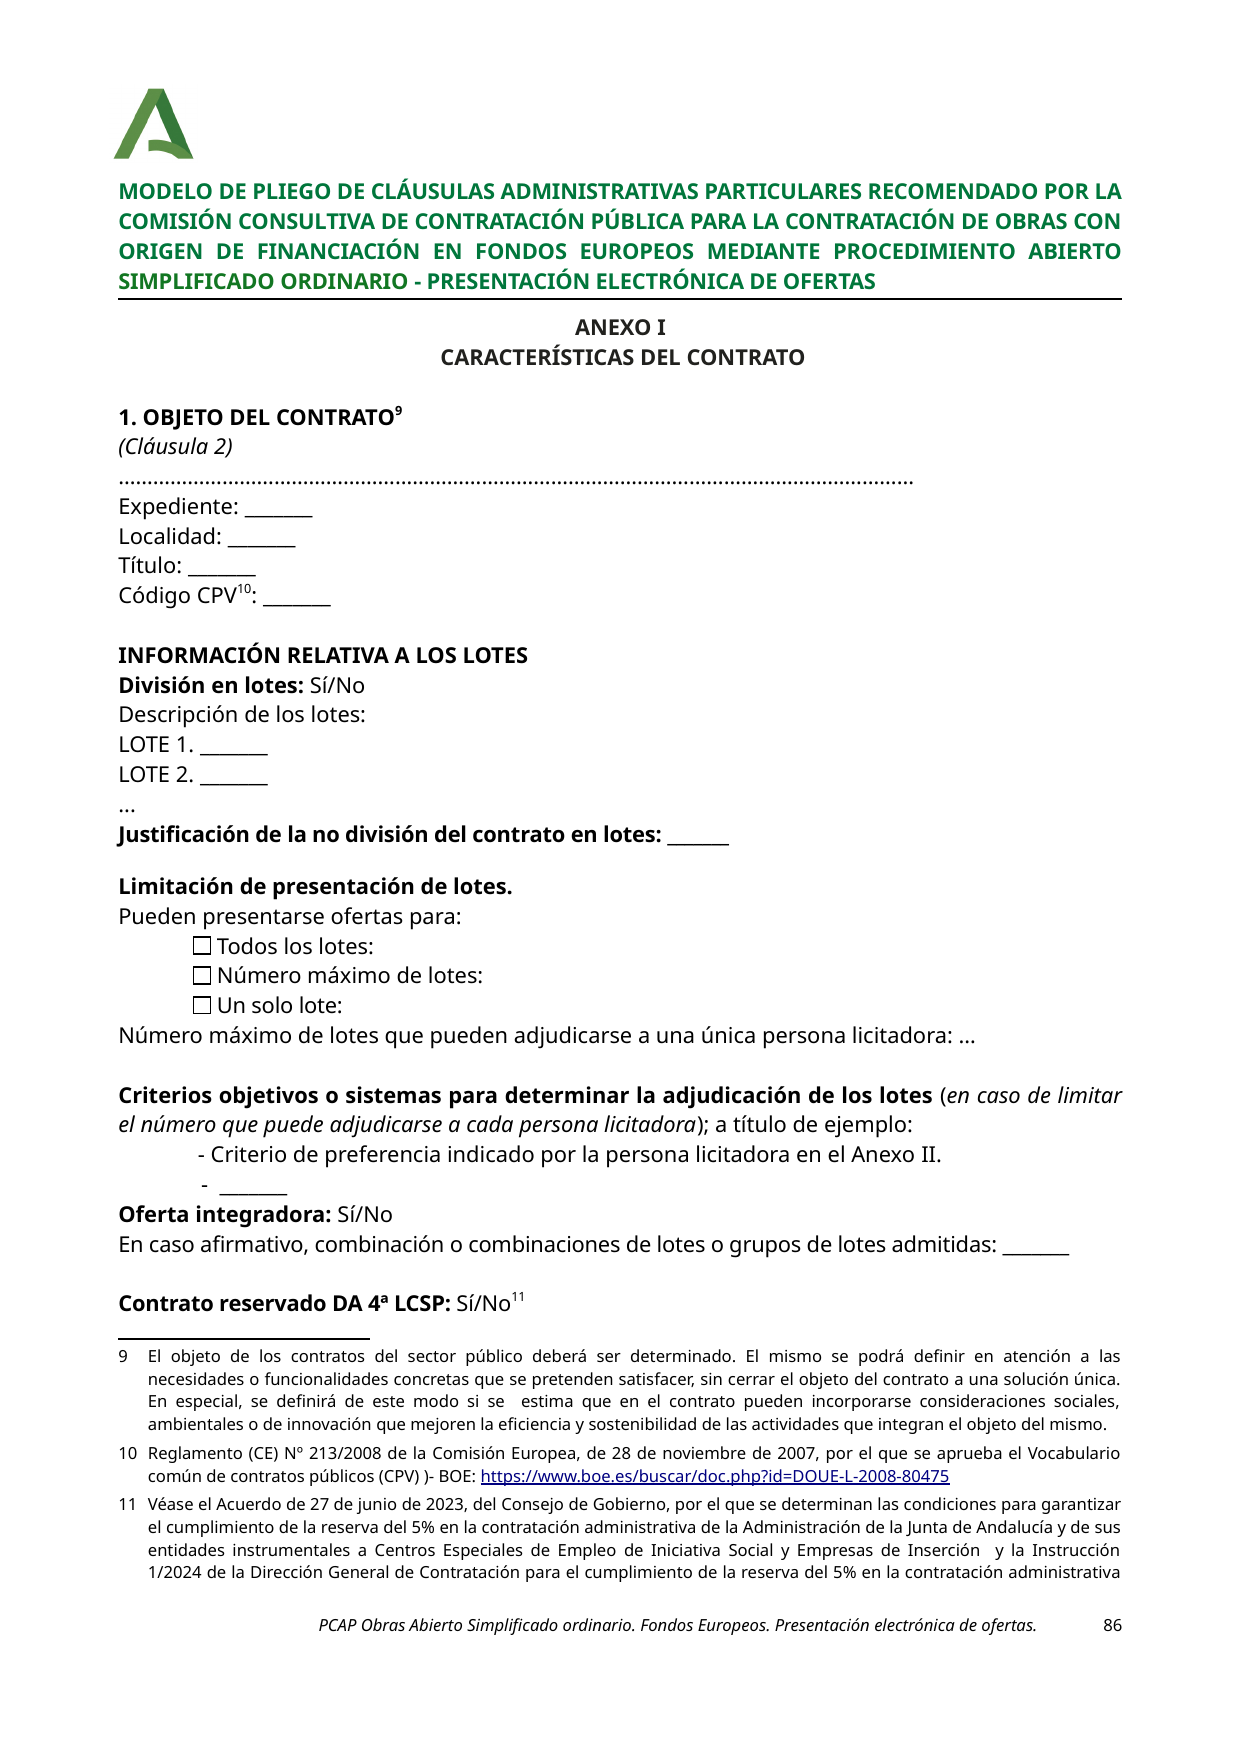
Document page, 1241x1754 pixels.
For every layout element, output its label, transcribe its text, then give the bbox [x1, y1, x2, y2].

text En caso afirmativo, combinación o combinaciones de lotes o grupos de lotes admitidas: _______ [118, 1229, 1122, 1258]
text 1. OBJETO DEL CONTRATO [118, 402, 1122, 431]
text Véase el Acuerdo de 27 de junio de 2023, del Consejo de Gobierno, por el que se determinan las condiciones para garantizar el cumplimiento de la reserva del 5% en la contratación administrativa de la Administración de la Junta de Andalucía y de sus entidades instrumentales a Centros Especiales de Empleo de Iniciativa Social y Empresas de Inserción y la Instrucción 1/2024 de la Dirección General de Contratación para el cumplimiento de la reserva del 5% en la contratación administrativa [118, 1493, 1122, 1584]
text (Cláusula 2) [118, 431, 1122, 461]
picture [109, 84, 198, 163]
text Descripción de los lotes: [118, 699, 1122, 729]
text Justificación de la no división del contrato en lotes: _______ [118, 819, 1122, 848]
text Limitación de presentación de lotes. [118, 871, 1122, 901]
text INFORMACIÓN RELATIVA A LOS LOTES [118, 640, 1122, 670]
text Criterios objetivos o sistemas para determinar la adjudicación de los lotes (en caso de limitar el número que puede adjudicarse a cada persona licitadora); a título de ejemplo: [118, 1080, 1122, 1139]
text CARACTERÍSTICAS DEL CONTRATO [118, 342, 1122, 372]
text LOTE 1. _______ [118, 729, 1122, 759]
text Un solo lote: [118, 990, 1122, 1020]
text Código CPV: _______ [118, 580, 1122, 610]
text Todos los lotes: [118, 931, 1122, 961]
text LOTE 2. _______ [118, 759, 1122, 789]
text ... [118, 789, 1122, 819]
text División en lotes: Sí/No [118, 670, 1122, 699]
text Expediente: _______ [118, 491, 1122, 521]
text Reglamento (CE) Nº 213/2008 de la Comisión Europea, de 28 de noviembre de 2007, por el que se aprueba el Vocabulario común de contratos públicos (CPV) )- BOE: https://www.boe.es/buscar/doc.php?id=DOUE-L-2008-80475 [118, 1441, 1122, 1487]
text Pueden presentarse ofertas para: [118, 901, 1122, 931]
text - _______ [118, 1169, 1122, 1199]
text ANEXO I [118, 312, 1122, 342]
text - Criterio de preferencia indicado por la persona licitadora en el Anexo II. [118, 1139, 1122, 1169]
text Localidad: _______ [118, 521, 1122, 551]
text Número máximo de lotes que pueden adjudicarse a una única persona licitadora: … [118, 1020, 1122, 1050]
text El objeto de los contratos del sector público deberá ser determinado. El mismo se podrá definir en atención a las necesidades o funcionalidades concretas que se pretenden satisfacer, sin cerrar el objeto del contrato a una solución única. En especial, se definirá de este modo si se estima que en el contrato pueden incorporarse consideraciones sociales, ambientales o de innovación que mejoren la eficiencia y sostenibilidad de las actividades que integran el objeto del mismo. [118, 1345, 1122, 1436]
text Número máximo de lotes: [118, 961, 1122, 990]
text Oferta integradora: Sí/No [118, 1199, 1122, 1229]
text ………………………………………………………………………………………………………………………... [118, 461, 1122, 491]
text Contrato reservado DA 4ª LCSP: Sí/No [118, 1288, 1122, 1318]
text MODELO DE PLIEGO DE CLÁUSULAS ADMINISTRATIVAS PARTICULARES RECOMENDADO POR LA COMISIÓN CONSULTIVA DE CONTRATACIÓN PÚBLICA PARA LA CONTRATACIÓN DE OBRAS CON ORIGEN DE FINANCIACIÓN EN FONDOS EUROPEOS MEDIANTE PROCEDIMIENTO ABIERTO SIMPLIFICADO ORDINARIO - PRESENTACIÓN ELECTRÓNICA DE OFERTAS [118, 176, 1122, 298]
text Título: _______ [118, 551, 1122, 580]
